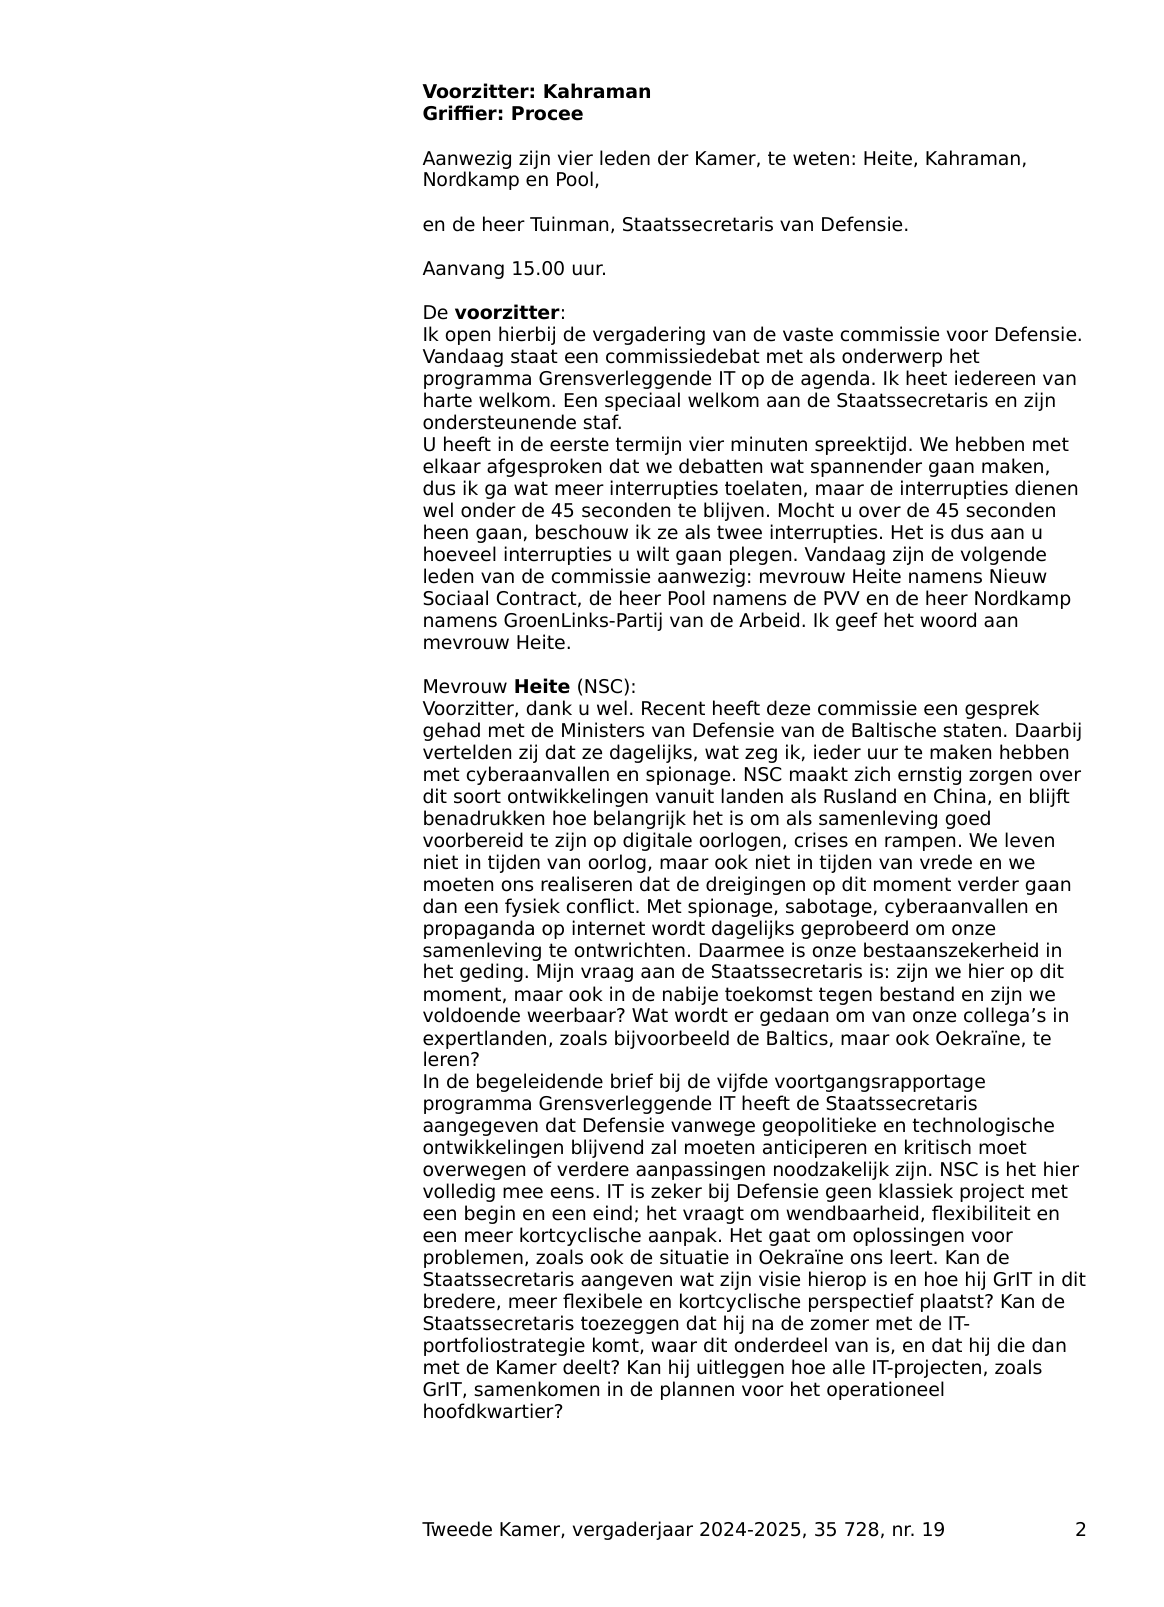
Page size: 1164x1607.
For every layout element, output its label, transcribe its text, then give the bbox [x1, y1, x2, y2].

text U heeft in de eerste termijn vier minuten spreektijd. We hebben met elkaar afgesproken dat we debatten wat spannender gaan maken, dus ik ga wat meer interrupties toelaten, maar de interrupties dienen wel onder de 45 seconden te blijven. Mocht u over de 45 seconden heen gaan, beschouw ik ze als twee interrupties. Het is dus aan u hoeveel interrupties u wilt gaan plegen. Vandaag zijn de volgende leden van de commissie aanwezig: mevrouw Heite namens Nieuw Sociaal Contract, de heer Pool namens de PVV en de heer Nordkamp namens GroenLinks-Partij van de Arbeid. Ik geef het woord aan mevrouw Heite. [422, 434, 1087, 653]
text Mevrouw Heite (NSC): [422, 676, 1087, 698]
text Voorzitter, dank u wel. Recent heeft deze commissie een gesprek gehad met de Ministers van Defensie van de Baltische staten. Daarbij vertelden zij dat ze dagelijks, wat zeg ik, ieder uur te maken hebben met cyberaanvallen en spionage. NSC maakt zich ernstig zorgen over dit soort ontwikkelingen vanuit landen als Rusland en China, en blijft benadrukken hoe belangrijk het is om als samenleving goed voorbereid te zijn op digitale oorlogen, crises en rampen. We leven niet in tijden van oorlog, maar ook niet in tijden van vrede en we moeten ons realiseren dat de dreigingen op dit moment verder gaan dan een fysiek conflict. Met spionage, sabotage, cyberaanvallen en propaganda op internet wordt dagelijks geprobeerd om onze samenleving te ontwrichten. Daarmee is onze bestaanszekerheid in het geding. Mijn vraag aan de Staatssecretaris is: zijn we hier op dit moment, maar ook in de nabije toekomst tegen bestand en zijn we voldoende weerbaar? Wat wordt er gedaan om van onze collega’s in expertlanden, zoals bijvoorbeeld de Baltics, maar ook Oekraïne, te leren? [422, 698, 1087, 1071]
text De voorzitter: [422, 302, 1087, 324]
text Aanwezig zijn vier leden der Kamer, te weten: Heite, Kahraman, Nordkamp en Pool, [422, 147, 1087, 191]
text Voorzitter: Kahraman [422, 81, 1087, 103]
text In de begeleidende brief bij de vijfde voortgangsrapportage programma Grensverleggende IT heeft de Staatssecretaris aangegeven dat Defensie vanwege geopolitieke en technologische ontwikkelingen blijvend zal moeten anticiperen en kritisch moet overwegen of verdere aanpassingen noodzakelijk zijn. NSC is het hier volledig mee eens. IT is zeker bij Defensie geen klassiek project met een begin en een eind; het vraagt om wendbaarheid, flexibiliteit en een meer kortcyclische aanpak. Het gaat om oplossingen voor problemen, zoals ook de situatie in Oekraïne ons leert. Kan de Staatssecretaris aangeven wat zijn visie hierop is en hoe hij GrIT in dit bredere, meer flexibele en kortcyclische perspectief plaatst? Kan de Staatssecretaris toezeggen dat hij na de zomer met de IT-portfoliostrategie komt, waar dit onderdeel van is, en dat hij die dan met de Kamer deelt? Kan hij uitleggen hoe alle IT-projecten, zoals GrIT, samenkomen in de plannen voor het operationeel hoofdkwartier? [422, 1071, 1087, 1423]
text Ik open hierbij de vergadering van de vaste commissie voor Defensie. Vandaag staat een commissiedebat met als onderwerp het programma Grensverleggende IT op de agenda. Ik heet iedereen van harte welkom. Een speciaal welkom aan de Staatssecretaris en zijn ondersteunende staf. [422, 324, 1087, 434]
text en de heer Tuinman, Staatssecretaris van Defensie. [422, 213, 1087, 236]
text Griffier: Procee [422, 103, 1087, 125]
text Aanvang 15.00 uur. [422, 258, 1087, 280]
